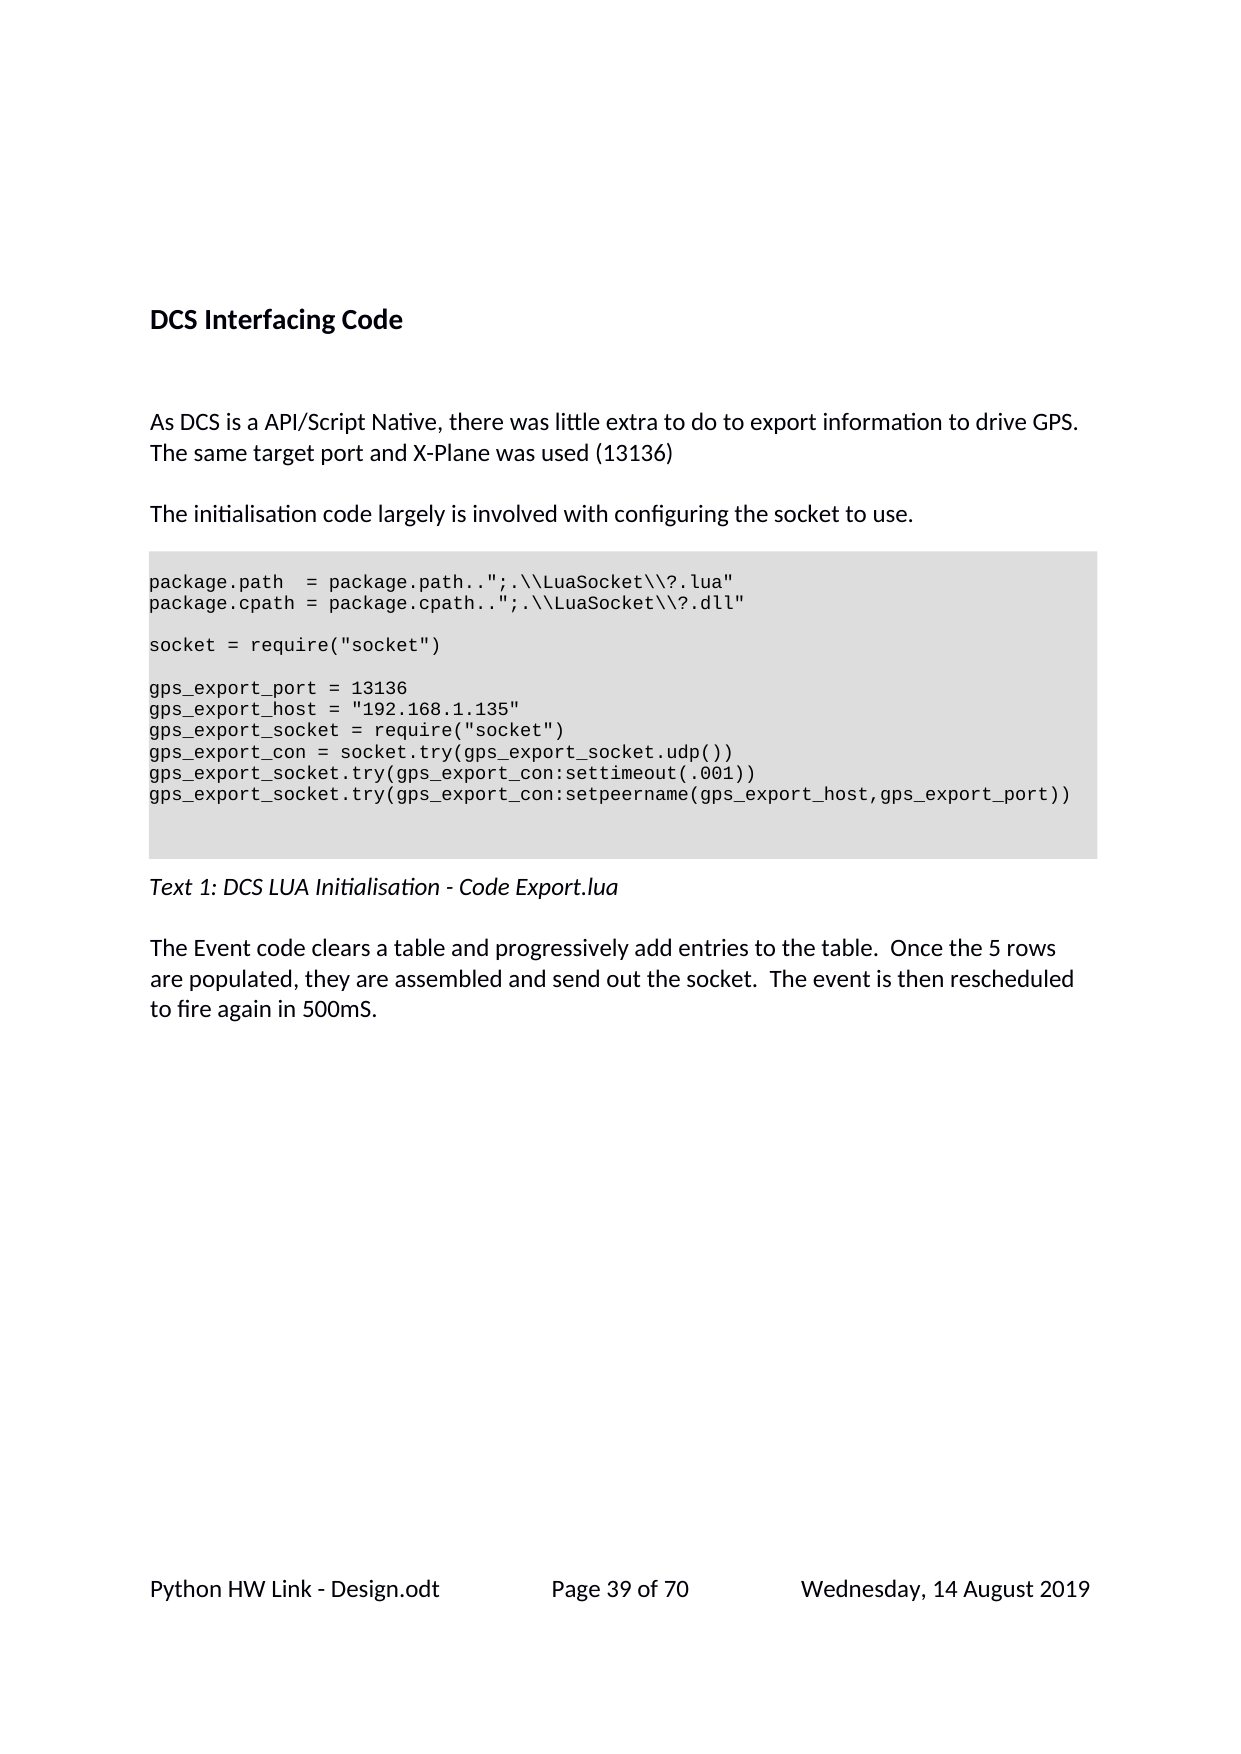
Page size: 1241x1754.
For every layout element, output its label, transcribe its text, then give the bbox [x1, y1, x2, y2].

text The initialisation code largely is involved with configuring the socket to use. [150, 498, 1090, 528]
text The Event code clears a table and progressively add entries to the table. Once the 5 rows are populated, they are assembled and send out the socket. The event is then rescheduled to fire again in 500mS. [150, 932, 1090, 1024]
text As DCS is a API/Script Native, there was little extra to do to export information to drive GPS. The same target port and X-Plane was used (13136) [150, 406, 1090, 467]
text Text 1: DCS LUA Initialisation - Code Export.lua [149, 859, 1097, 902]
subtitle DCS Interfacing Code [150, 301, 1090, 337]
